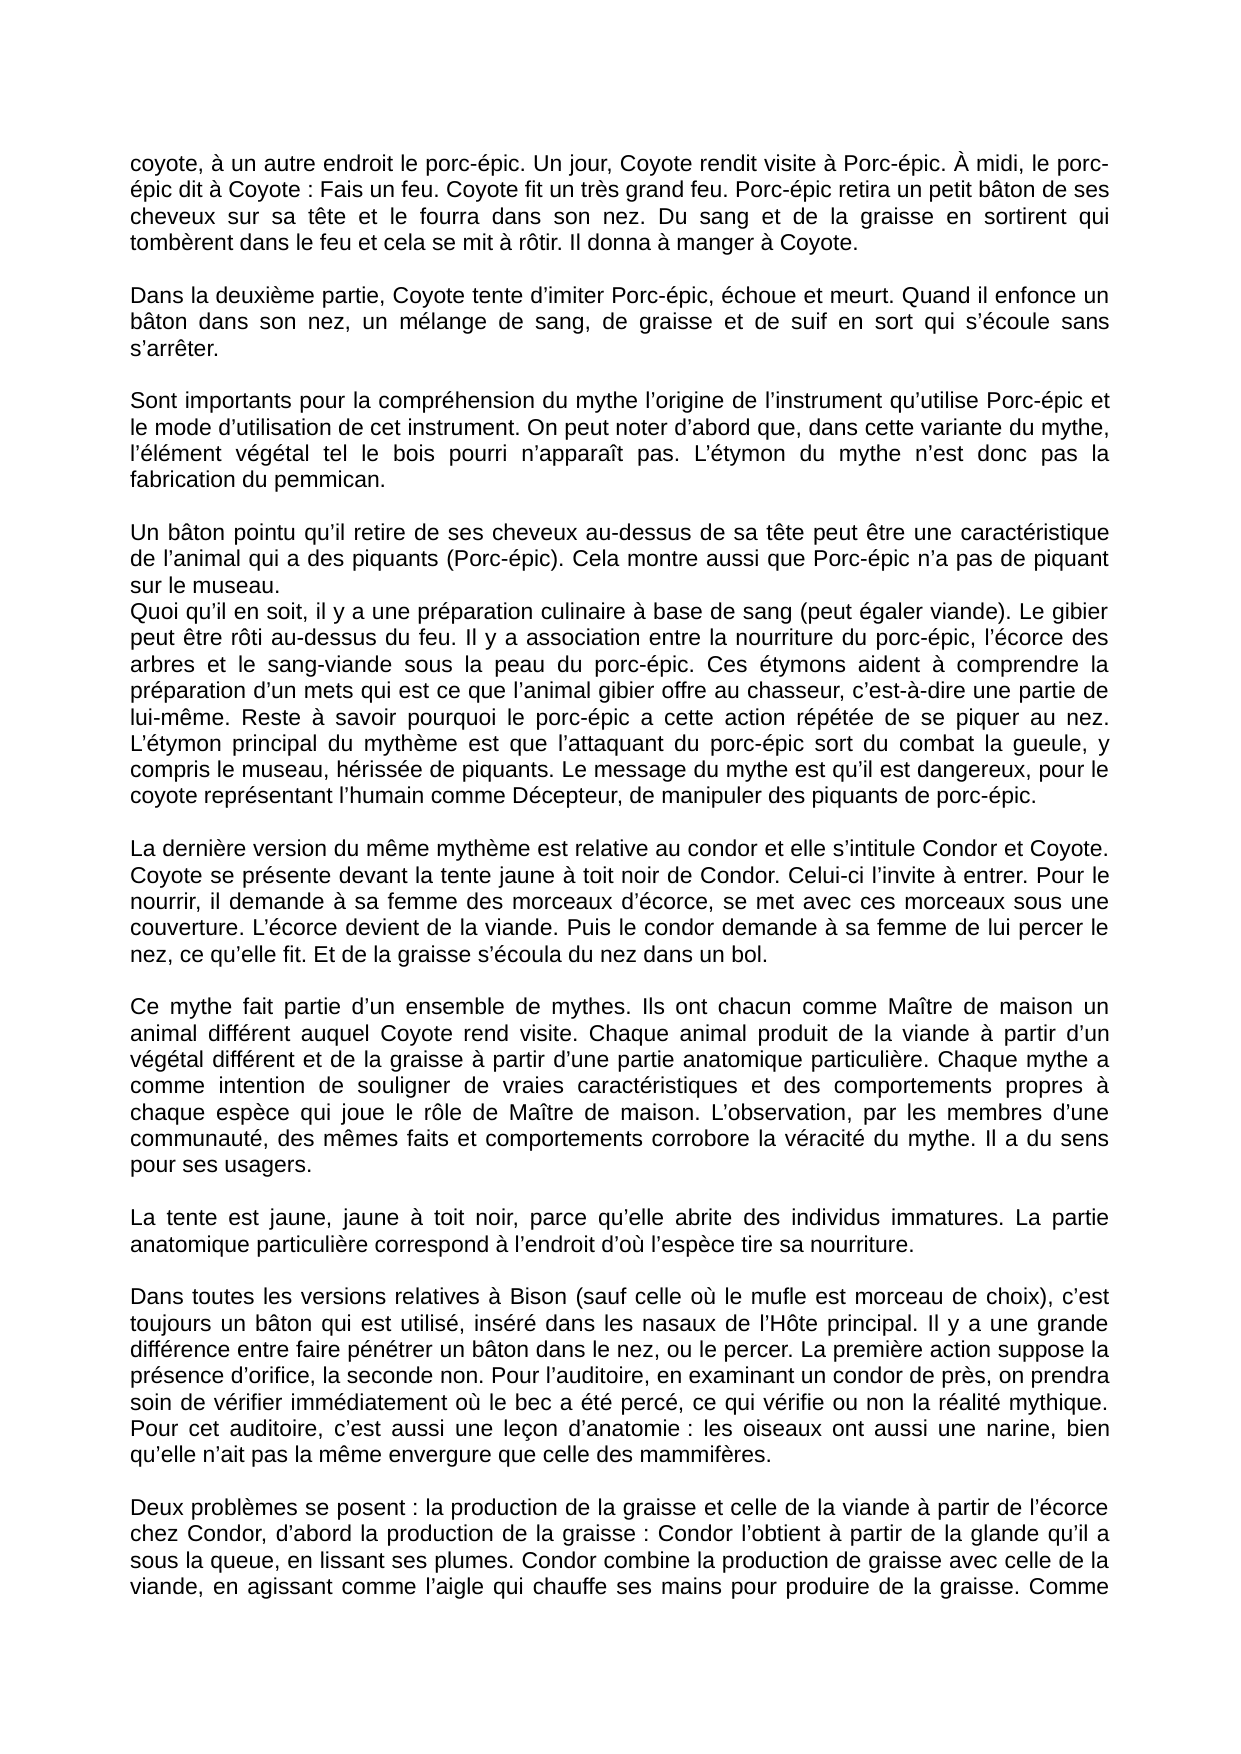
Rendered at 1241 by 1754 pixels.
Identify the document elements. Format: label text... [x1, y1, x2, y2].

text coyote, à un autre endroit le porc-épic. Un jour, Coyote rendit visite à Porc-épic. À midi, le porc-épic dit à Coyote : Fais un feu. Coyote fit un très grand feu. Porc-épic retira un petit bâton de ses cheveux sur sa tête et le fourra dans son nez. Du sang et de la graisse en sortirent qui tombèrent dans le feu et cela se mit à rôtir. Il donna à manger à Coyote. [130, 150, 1110, 255]
text Deux problèmes se posent : la production de la graisse et celle de la viande à partir de l’écorce chez Condor, d’abord la production de la graisse : Condor l’obtient à partir de la glande qu’il a sous la queue, en lissant ses plumes. Condor combine la production de graisse avec celle de la viande, en agissant comme l’aigle qui chauffe ses mains pour produire de la graisse. Comme [130, 1494, 1110, 1599]
text Quoi qu’il en soit, il y a une préparation culinaire à base de sang (peut égaler viande). Le gibier peut être rôti au-dessus du feu. Il y a association entre la nourriture du porc-épic, l’écorce des arbres et le sang-viande sous la peau du porc-épic. Ces étymons aident à comprendre la préparation d’un mets qui est ce que l’animal gibier offre au chasseur, c’est-à-dire une partie de lui-même. Reste à savoir pourquoi le porc-épic a cette action répétée de se piquer au nez. L’étymon principal du mythème est que l’attaquant du porc-épic sort du combat la gueule, y compris le museau, hérissée de piquants. Le message du mythe est qu’il est dangereux, pour le coyote représentant l’humain comme Décepteur, de manipuler des piquants de porc-épic. [130, 598, 1110, 809]
text Dans la deuxième partie, Coyote tente d’imiter Porc-épic, échoue et meurt. Quand il enfonce un bâton dans son nez, un mélange de sang, de graisse et de suif en sort qui s’écoule sans s’arrêter. [130, 282, 1110, 361]
text La tente est jaune, jaune à toit noir, parce qu’elle abrite des individus immatures. La partie anatomique particulière correspond à l’endroit d’où l’espèce tire sa nourriture. [130, 1204, 1110, 1257]
text Ce mythe fait partie d’un ensemble de mythes. Ils ont chacun comme Maître de maison un animal différent auquel Coyote rend visite. Chaque animal produit de la viande à partir d’un végétal différent et de la graisse à partir d’une partie anatomique particulière. Chaque mythe a comme intention de souligner de vraies caractéristiques et des comportements propres à chaque espèce qui joue le rôle de Maître de maison. L’observation, par les membres d’une communauté, des mêmes faits et comportements corrobore la véracité du mythe. Il a du sens pour ses usagers. [130, 993, 1110, 1178]
text Sont importants pour la compréhension du mythe l’origine de l’instrument qu’utilise Porc-épic et le mode d’utilisation de cet instrument. On peut noter d’abord que, dans cette variante du mythe, l’élément végétal tel le bois pourri n’apparaît pas. L’étymon du mythe n’est donc pas la fabrication du pemmican. [130, 387, 1110, 493]
text La dernière version du même mythème est relative au condor et elle s’intitule Condor et Coyote. Coyote se présente devant la tente jaune à toit noir de Condor. Celui-ci l’invite à entrer. Pour le nourrir, il demande à sa femme des morceaux d’écorce, se met avec ces morceaux sous une couverture. L’écorce devient de la viande. Puis le condor demande à sa femme de lui percer le nez, ce qu’elle fit. Et de la graisse s’écoula du nez dans un bol. [130, 835, 1110, 967]
text Un bâton pointu qu’il retire de ses cheveux au-dessus de sa tête peut être une caractéristique de l’animal qui a des piquants (Porc-épic). Cela montre aussi que Porc-épic n’a pas de piquant sur le museau. [130, 519, 1110, 598]
text Dans toutes les versions relatives à Bison (sauf celle où le mufle est morceau de choix), c’est toujours un bâton qui est utilisé, inséré dans les nasaux de l’Hôte principal. Il y a une grande différence entre faire pénétrer un bâton dans le nez, ou le percer. La première action suppose la présence d’orifice, la seconde non. Pour l’auditoire, en examinant un condor de près, on prendra soin de vérifier immédiatement où le bec a été percé, ce qui vérifie ou non la réalité mythique. Pour cet auditoire, c’est aussi une leçon d’anatomie : les oiseaux ont aussi une narine, bien qu’elle n’ait pas la même envergure que celle des mammifères. [130, 1283, 1110, 1468]
